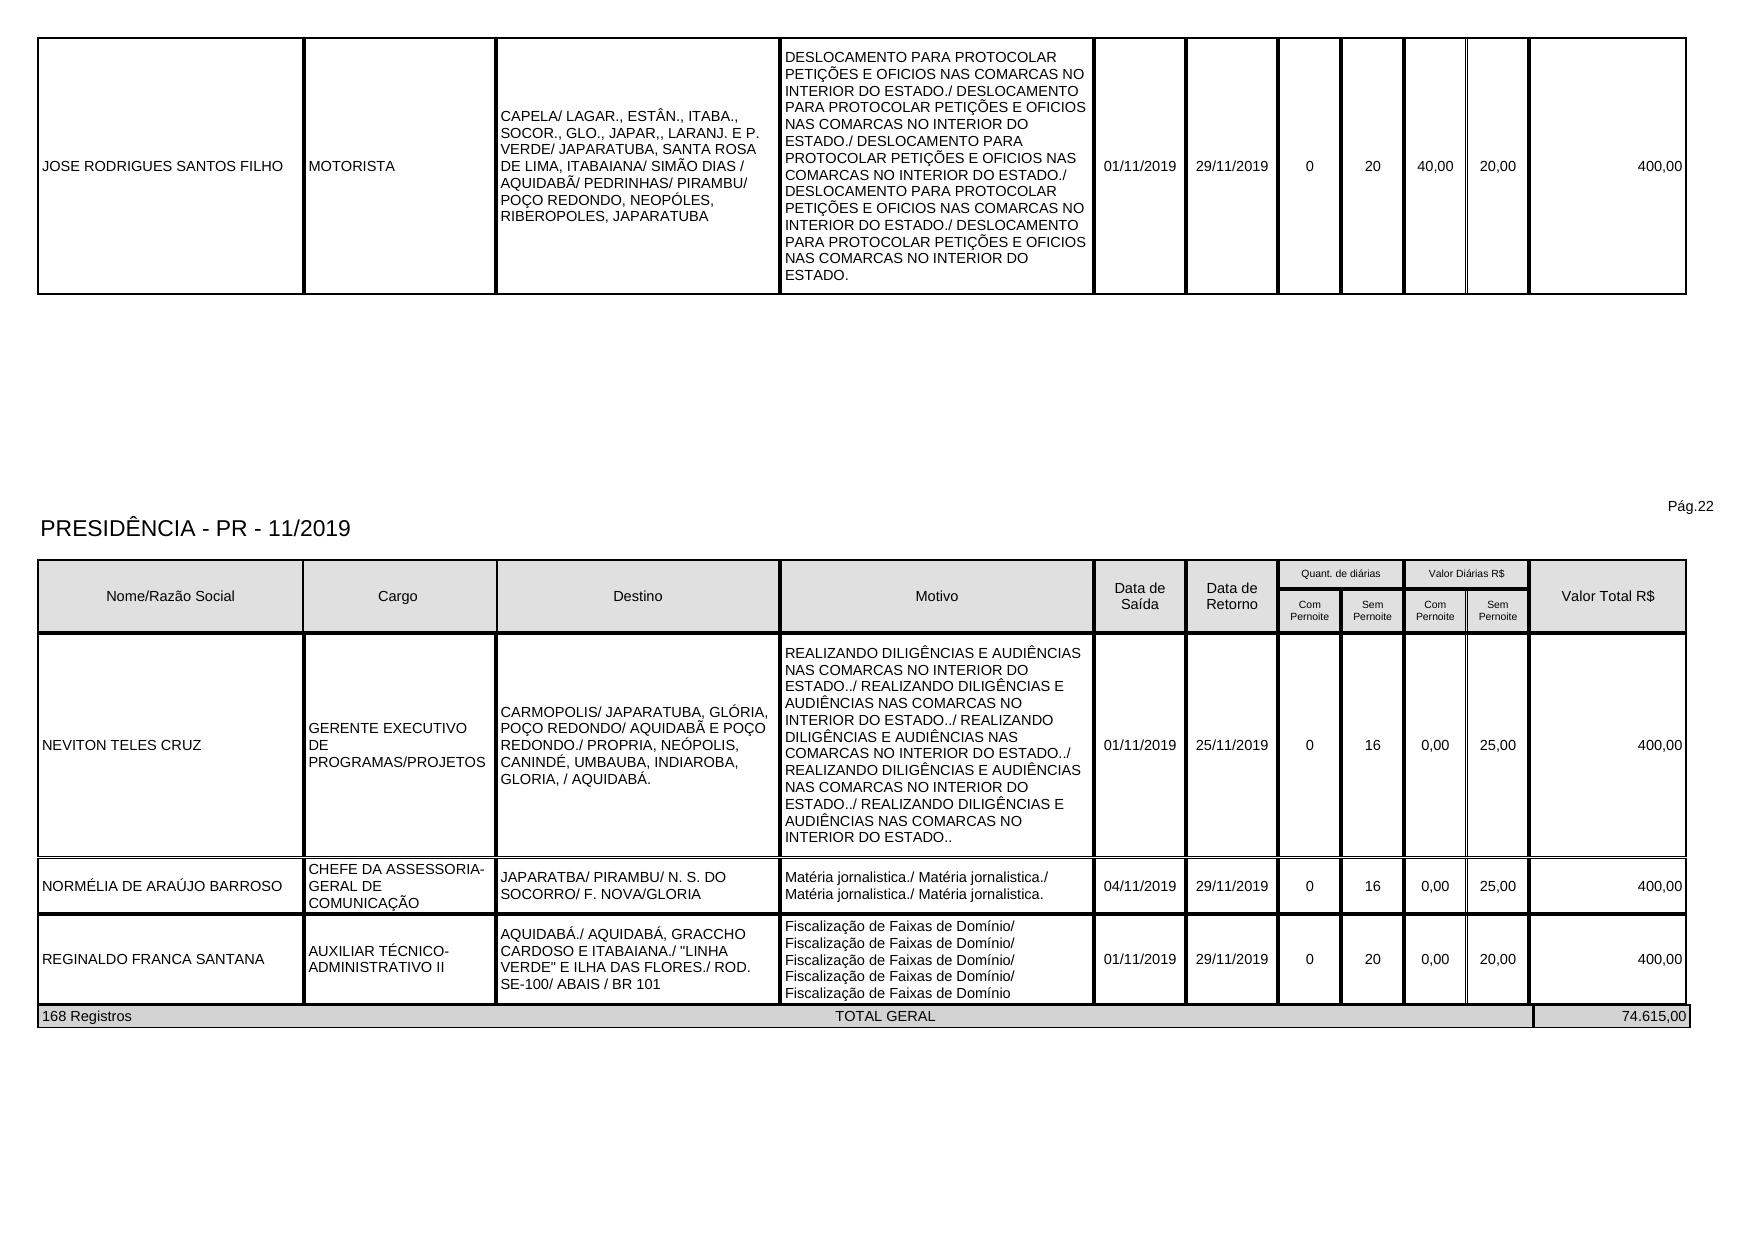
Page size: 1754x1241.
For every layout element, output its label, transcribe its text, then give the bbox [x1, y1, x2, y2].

table_cell 400,00 [1531, 916, 1685, 1003]
table_cell Nome/Razão Social [39, 561, 302, 631]
table_cell 0,00 [1406, 859, 1465, 912]
table_cell Data de Saída [1096, 561, 1184, 631]
table_cell AUXILIAR TÉCNICO-ADMINISTRATIVO II [306, 916, 494, 1003]
table_cell 16 [1343, 859, 1402, 912]
table_cell Com Pernoite [1406, 591, 1465, 631]
table_cell [37, 295, 1687, 498]
table_cell NEVITON TELES CRUZ [39, 635, 302, 856]
table_cell MOTORISTA [306, 39, 494, 293]
table_cell 20,00 [1468, 39, 1527, 293]
table_cell JOSE RODRIGUES SANTOS FILHO [39, 39, 302, 293]
table_cell [37, 498, 1573, 515]
table_cell AQUIDABÁ./ AQUIDABÁ, GRACCHO CARDOSO E ITABAIANA./ "LINHA VERDE" E ILHA DAS FLORES./ ROD. SE-100/ ABAIS / BR 101 [498, 916, 778, 1003]
table_cell Pág.22 [1573, 498, 1717, 515]
table_cell Sem Pernoite [1343, 591, 1402, 631]
table_cell 0,00 [1406, 916, 1465, 1003]
table_cell 74.615,00 [1535, 1006, 1689, 1027]
table_cell [1322, 515, 1717, 559]
table_cell 01/11/2019 [1096, 635, 1184, 856]
table_cell DESLOCAMENTO PARA PROTOCOLAR PETIÇÕES E OFICIOS NAS COMARCAS NO INTERIOR DO ESTADO./ DESLOCAMENTO PARA PROTOCOLAR PETIÇÕES E OFICIOS NAS COMARCAS NO INTERIOR DO ESTADO./ DESLOCAMENTO PARA PROTOCOLAR PETIÇÕES E OFICIOS NAS COMARCAS NO INTERIOR DO ESTADO./ DESLOCAMENTO PARA PROTOCOLAR PETIÇÕES E OFICIOS NAS COMARCAS NO INTERIOR DO ESTADO./ DESLOCAMENTO PARA PROTOCOLAR PETIÇÕES E OFICIOS NAS COMARCAS NO INTERIOR DO ESTADO. [782, 39, 1092, 293]
table_cell Cargo [304, 561, 496, 631]
table_cell 29/11/2019 [1188, 39, 1276, 293]
table_cell 0 [1280, 39, 1339, 293]
table_cell 20,00 [1468, 916, 1527, 1003]
table_cell Com Pernoite [1280, 591, 1339, 631]
table_cell 0,00 [1406, 635, 1465, 856]
table_cell 04/11/2019 [1096, 859, 1184, 912]
table_cell Fiscalização de Faixas de Domínio/ Fiscalização de Faixas de Domínio/ Fiscalização de Faixas de Domínio/ Fiscalização de Faixas de Domínio/ Fiscalização de Faixas de Domínio [782, 916, 1092, 1003]
table_cell 0 [1280, 859, 1339, 912]
table_cell [37, 544, 1322, 559]
table_cell REALIZANDO DILIGÊNCIAS E AUDIÊNCIAS NAS COMARCAS NO INTERIOR DO ESTADO../ REALIZANDO DILIGÊNCIAS E AUDIÊNCIAS NAS COMARCAS NO INTERIOR DO ESTADO../ REALIZANDO DILIGÊNCIAS E AUDIÊNCIAS NAS COMARCAS NO INTERIOR DO ESTADO../ REALIZANDO DILIGÊNCIAS E AUDIÊNCIAS NAS COMARCAS NO INTERIOR DO ESTADO../ REALIZANDO DILIGÊNCIAS E AUDIÊNCIAS NAS COMARCAS NO INTERIOR DO ESTADO.. [782, 635, 1092, 856]
table_cell 29/11/2019 [1188, 859, 1276, 912]
table_cell 0 [1280, 916, 1339, 1003]
table_cell JAPARATBA/ PIRAMBU/ N. S. DO SOCORRO/ F. NOVA/GLORIA [498, 859, 778, 912]
table_cell 29/11/2019 [1188, 916, 1276, 1003]
table_cell PRESIDÊNCIA - PR - 11/2019 [37, 515, 1322, 544]
table_cell Data de Retorno [1188, 561, 1276, 631]
table_cell 25,00 [1468, 635, 1527, 856]
table_cell 400,00 [1531, 635, 1685, 856]
table_cell 20 [1343, 916, 1402, 1003]
table_cell NORMÉLIA DE ARAÚJO BARROSO [39, 859, 302, 912]
table_cell Quant. de diárias [1280, 561, 1402, 587]
table_cell Destino [498, 561, 778, 631]
table_cell 400,00 [1531, 859, 1685, 912]
table_cell CHEFE DA ASSESSORIA-GERAL DE COMUNICAÇÃO [306, 859, 494, 912]
table_cell CARMOPOLIS/ JAPARATUBA, GLÓRIA, POÇO REDONDO/ AQUIDABÃ E POÇO REDONDO./ PROPRIA, NEÓPOLIS, CANINDÉ, UMBAUBA, INDIAROBA, GLORIA, / AQUIDABÁ. [498, 635, 778, 856]
table_cell 01/11/2019 [1096, 916, 1184, 1003]
table_cell [1691, 1004, 1717, 1028]
table_cell Valor Diárias R$ [1406, 561, 1527, 587]
table_cell GERENTE EXECUTIVO DE PROGRAMAS/PROJETOS [306, 635, 494, 856]
table_cell 20 [1343, 39, 1402, 293]
table_cell REGINALDO FRANCA SANTANA [39, 916, 302, 1003]
table_cell [1687, 559, 1717, 1004]
table_cell 400,00 [1531, 39, 1685, 293]
table_cell Sem Pernoite [1468, 591, 1527, 631]
table_cell Matéria jornalistica./ Matéria jornalistica./ Matéria jornalistica./ Matéria jornalistica. [782, 859, 1092, 912]
table_cell Valor Total R$ [1531, 561, 1685, 631]
table_cell 25,00 [1468, 859, 1527, 912]
table_cell 168 Registros [39, 1006, 239, 1027]
table_cell TOTAL GERAL [239, 1006, 1532, 1027]
table_cell CAPELA/ LAGAR., ESTÂN., ITABA., SOCOR., GLO., JAPAR,, LARANJ. E P. VERDE/ JAPARATUBA, SANTA ROSA DE LIMA, ITABAIANA/ SIMÃO DIAS / AQUIDABÃ/ PEDRINHAS/ PIRAMBU/ POÇO REDONDO, NEOPÓLES, RIBEROPOLES, JAPARATUBA [498, 39, 778, 293]
table_cell 16 [1343, 635, 1402, 856]
table_cell 01/11/2019 [1096, 39, 1184, 293]
table_cell 40,00 [1406, 39, 1465, 293]
table_cell 0 [1280, 635, 1339, 856]
table_cell 25/11/2019 [1188, 635, 1276, 856]
table_cell Motivo [782, 561, 1092, 631]
